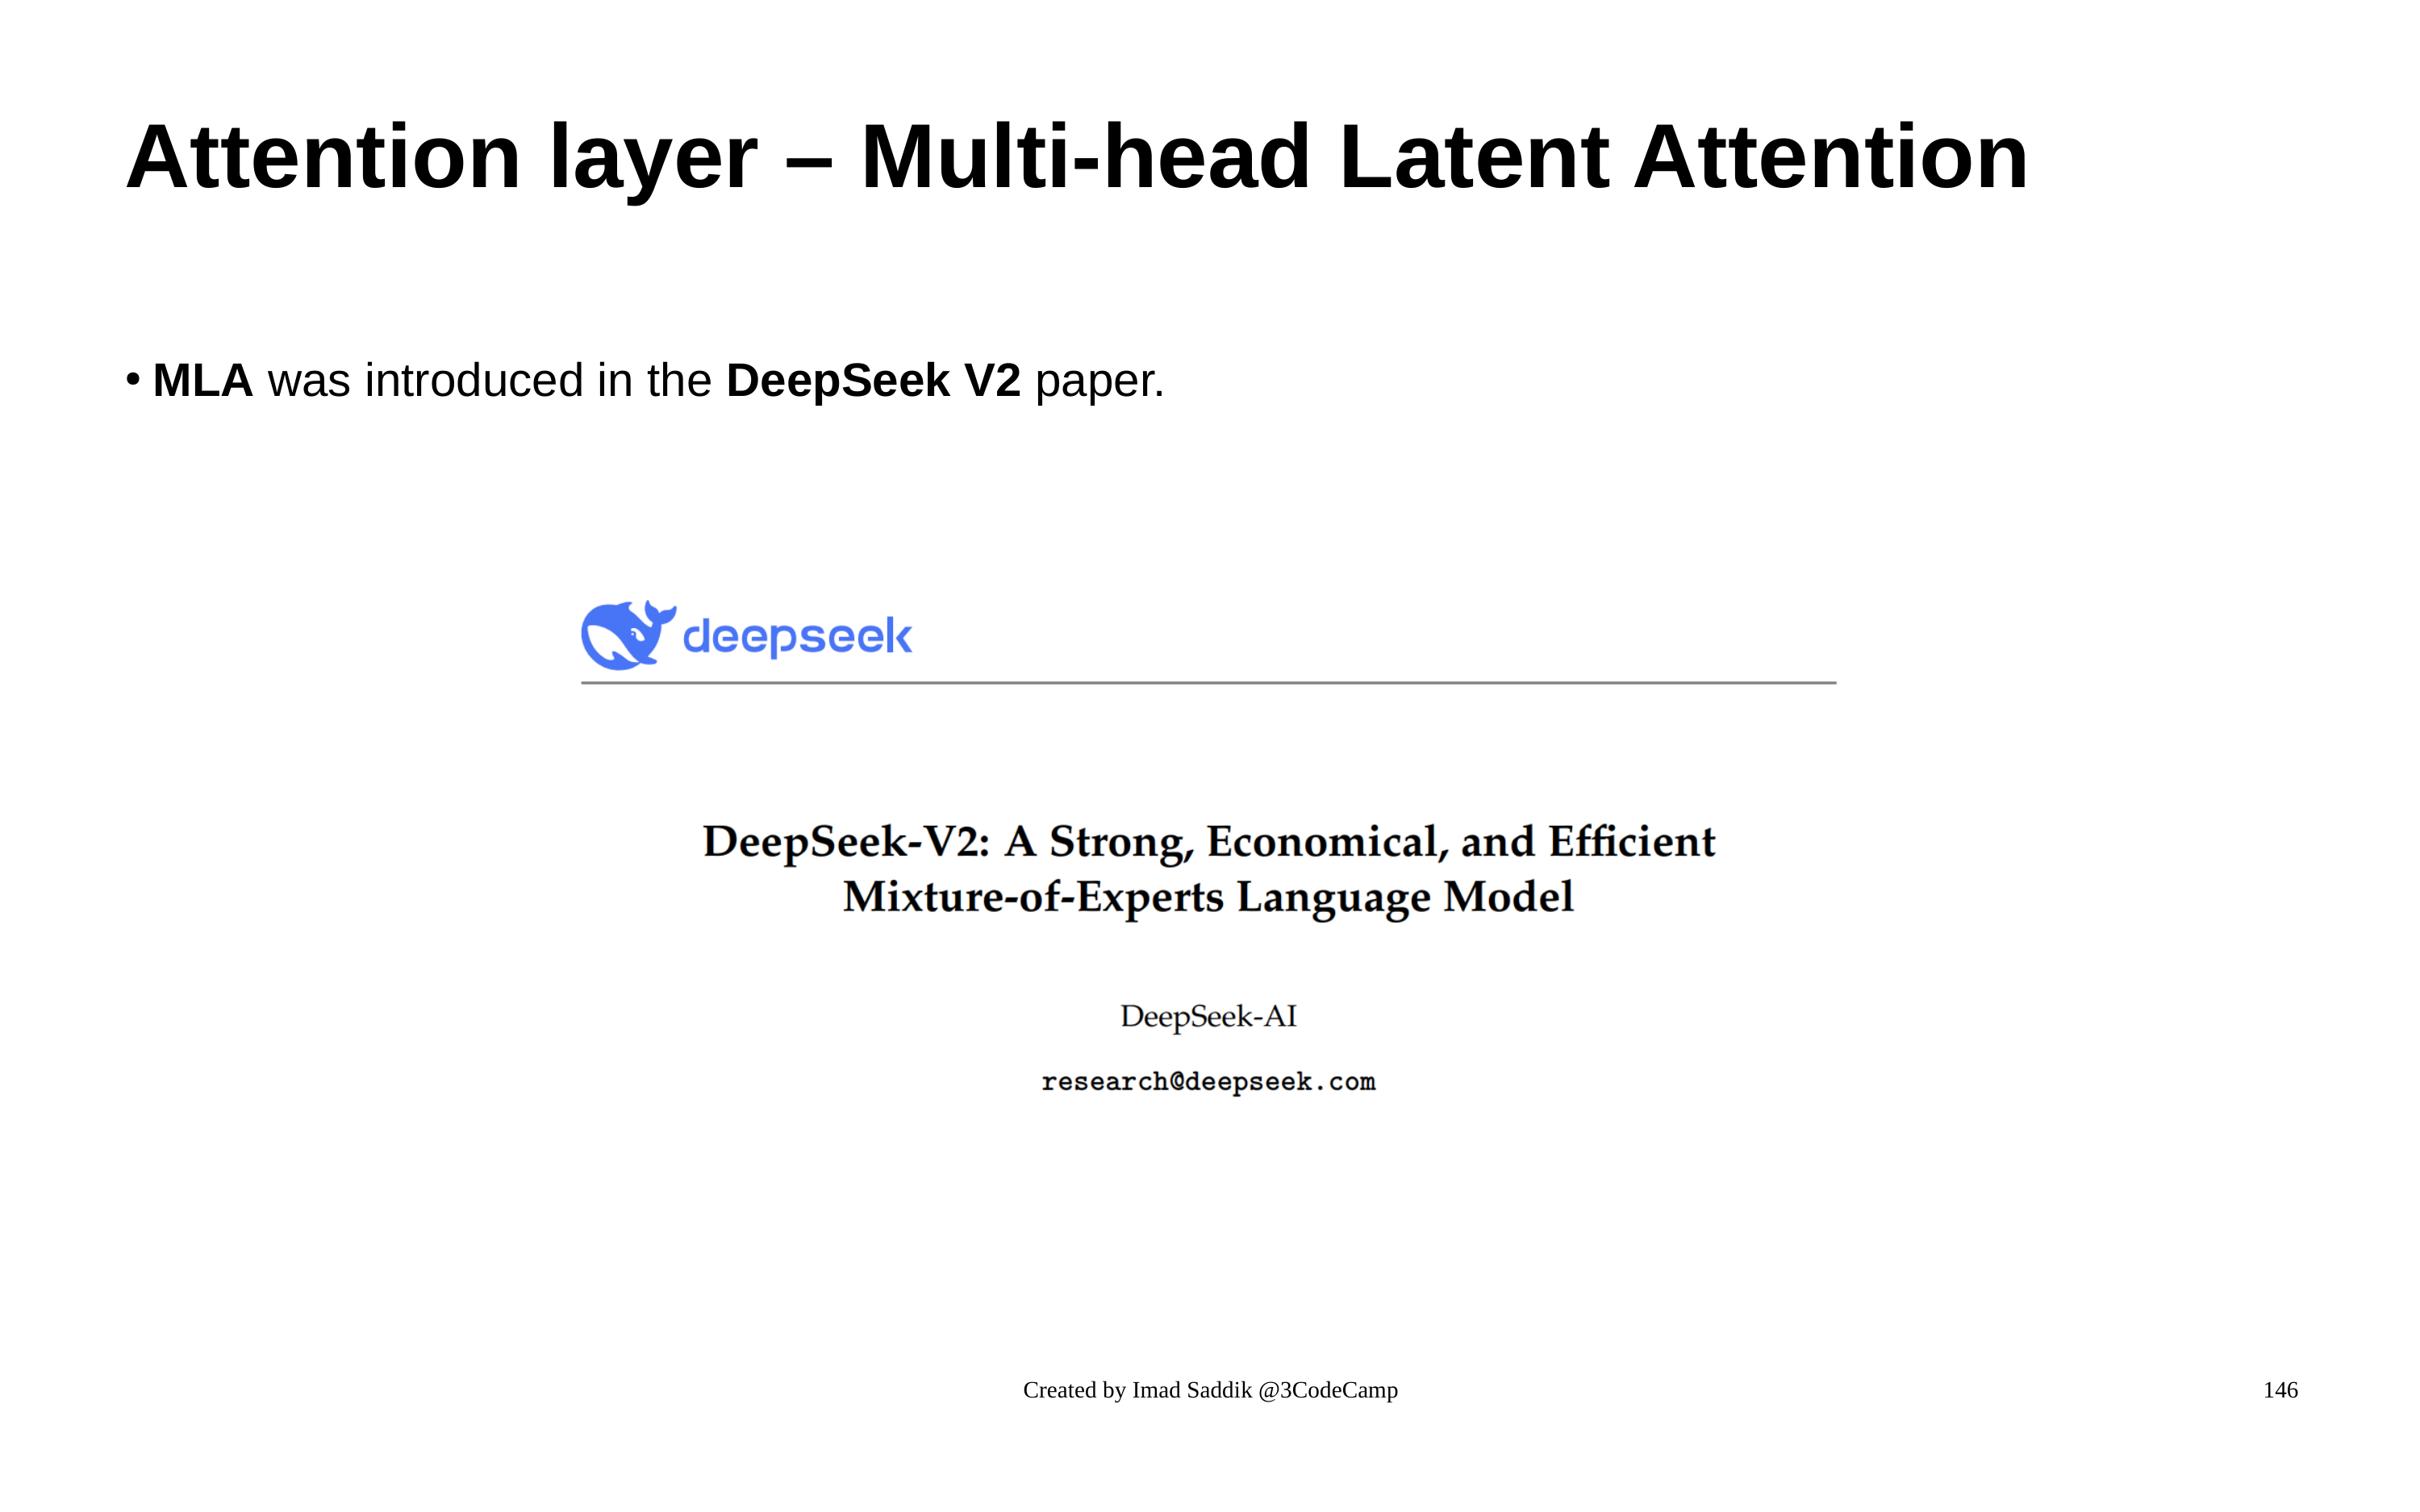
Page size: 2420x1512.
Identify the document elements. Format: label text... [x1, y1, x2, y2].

text_box MLA was introduced in the DeepSeek V2 paper. [112, 322, 2179, 454]
picture [392, 512, 2028, 1154]
text_box Attention layer – Multi-head Latent Attention [112, 61, 2179, 251]
